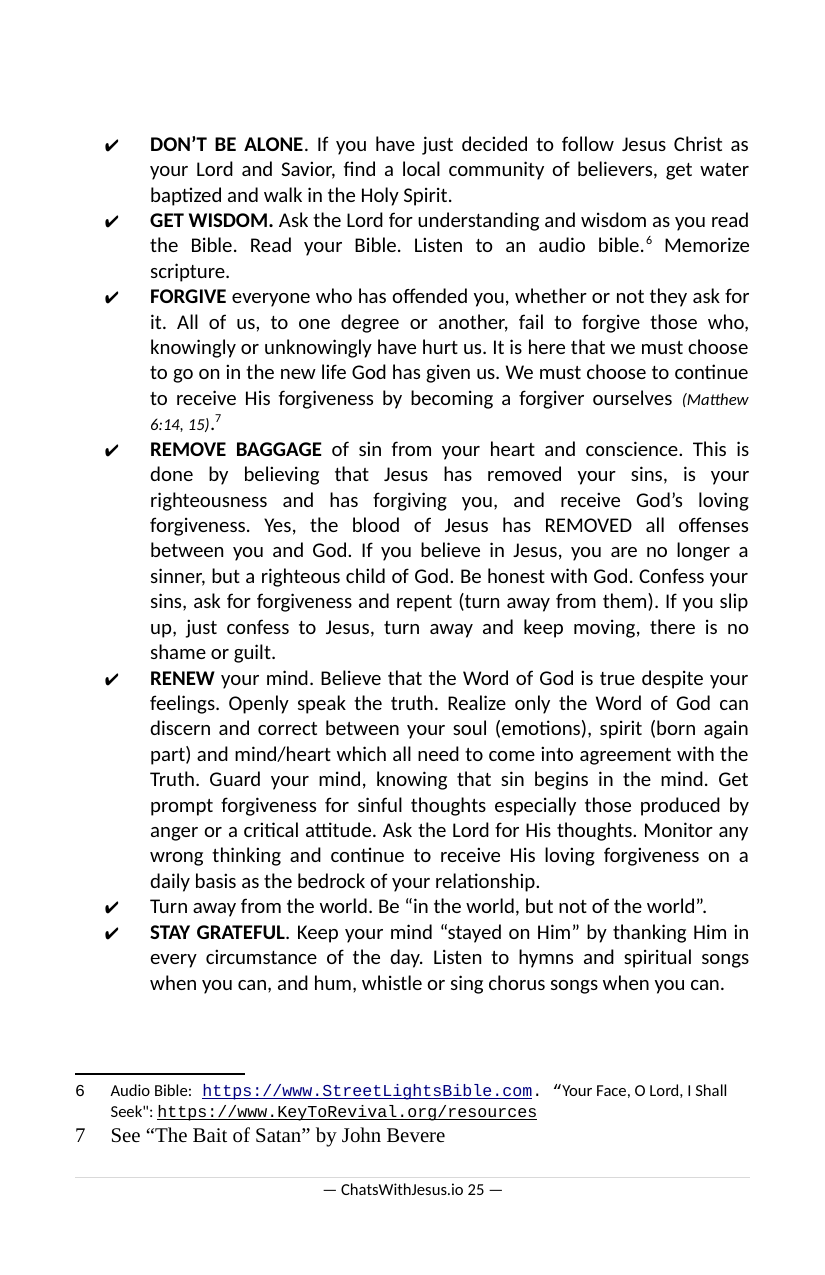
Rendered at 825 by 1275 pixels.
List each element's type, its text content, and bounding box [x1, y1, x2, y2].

list See “The Bait of Satan” by John Bevere [75, 1122, 750, 1147]
list Audio Bible: https://www.StreetLightsBible.com. “Your Face, O Lord, I Shall Seek": https://www.KeyToRevival.org/resources [75, 1080, 750, 1122]
list Turn away from the world. Be “in the world, but not of the world”. [105, 893, 750, 919]
list REMOVE BAGGAGE of sin from your heart and conscience. This is done by believing that Jesus has removed your sins, is your righteousness and has forgiving you, and receive God’s loving forgiveness. Yes, the blood of Jesus has REMOVED all offenses between you and God. If you believe in Jesus, you are no longer a sinner, but a righteous child of God. Be honest with God. Confess your sins, ask for forgiveness and repent (turn away from them). If you slip up, just confess to Jesus, turn away and keep moving, there is no shame or guilt. [105, 436, 750, 665]
list FORGIVE everyone who has offended you, whether or not they ask for it. All of us, to one degree or another, fail to forgive those who, knowingly or unknowingly have hurt us. It is here that we must choose to go on in the new life God has given us. We must choose to continue to receive His forgiveness by becoming a forgiver ourselves (Matthew 6:14, 15). [105, 283, 750, 436]
list DON’T BE ALONE. If you have just decided to follow Jesus Christ as your Lord and Savior, find a local community of believers, get water baptized and walk in the Holy Spirit. [105, 131, 750, 207]
list GET WISDOM. Ask the Lord for understanding and wisdom as you read the Bible. Read your Bible. Listen to an audio bible. Memorize scripture. [105, 207, 750, 283]
list RENEW your mind. Believe that the Word of God is true despite your feelings. Openly speak the truth. Realize only the Word of God can discern and correct between your soul (emotions), spirit (born again part) and mind/heart which all need to come into agreement with the Truth. Guard your mind, knowing that sin begins in the mind. Get prompt forgiveness for sinful thoughts especially those produced by anger or a critical attitude. Ask the Lord for His thoughts. Monitor any wrong thinking and continue to receive His loving forgiveness on a daily basis as the bedrock of your relationship. [105, 665, 750, 893]
list STAY GRATEFUL. Keep your mind “stayed on Him” by thanking Him in every circumstance of the day. Listen to hymns and spiritual songs when you can, and hum, whistle or sing chorus songs when you can. [105, 919, 750, 995]
